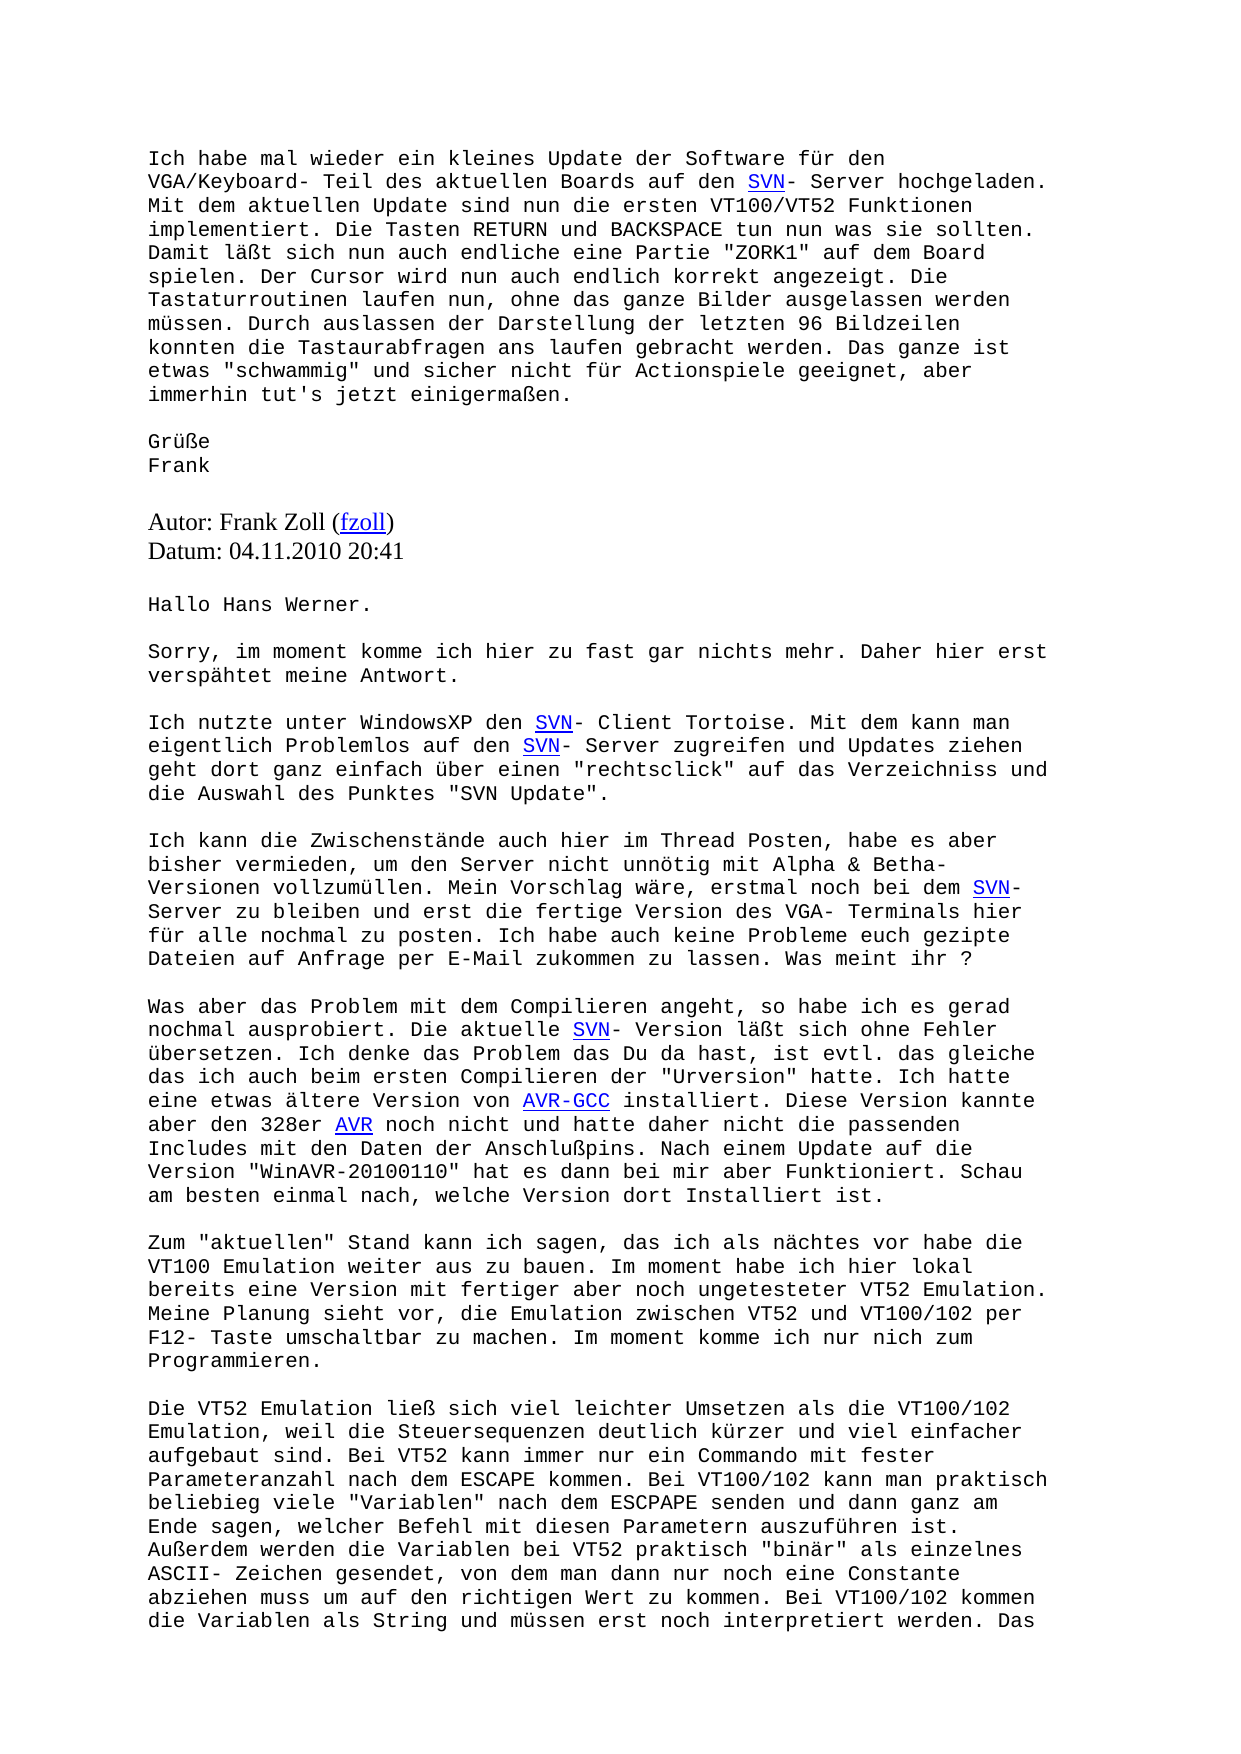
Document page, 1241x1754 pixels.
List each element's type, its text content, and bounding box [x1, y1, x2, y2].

text spielen. Der Cursor wird nun auch endlich korrekt angezeigt. Die [148, 266, 1093, 289]
text Zum "aktuellen" Stand kann ich sagen, das ich als nächtes vor habe die [148, 1232, 1093, 1256]
text Emulation, weil die Steuersequenzen deutlich kürzer und viel einfacher [148, 1421, 1093, 1445]
text Sorry, im moment komme ich hier zu fast gar nichts mehr. Daher hier erst [148, 641, 1093, 664]
text Meine Planung sieht vor, die Emulation zwischen VT52 und VT100/102 per [148, 1303, 1093, 1327]
text die Variablen als String und müssen erst noch interpretiert werden. Das [148, 1610, 1093, 1634]
text aufgebaut sind. Bei VT52 kann immer nur ein Commando mit fester [148, 1445, 1093, 1468]
text Dateien auf Anfrage per E-Mail zukommen zu lassen. Was meint ihr ? [148, 948, 1093, 972]
text immerhin tut's jetzt einigermaßen. [148, 384, 1093, 408]
text ASCII- Zeichen gesendet, von dem man dann nur noch eine Constante [148, 1563, 1093, 1587]
text Ende sagen, welcher Befehl mit diesen Parametern auszuführen ist. [148, 1516, 1093, 1539]
text Programmieren. [148, 1350, 1093, 1374]
text am besten einmal nach, welche Version dort Installiert ist. [148, 1185, 1093, 1208]
text Ich kann die Zwischenstände auch hier im Thread Posten, habe es aber [148, 830, 1093, 854]
text bisher vermieden, um den Server nicht unnötig mit Alpha & Betha- [148, 854, 1093, 877]
text Tastaturroutinen laufen nun, ohne das ganze Bilder ausgelassen werden [148, 289, 1093, 313]
text Außerdem werden die Variablen bei VT52 praktisch "binär" als einzelnes [148, 1539, 1093, 1563]
text Grüße [148, 431, 1093, 455]
text Parameteranzahl nach dem ESCAPE kommen. Bei VT100/102 kann man praktisch [148, 1468, 1093, 1492]
text aber den 328er AVR noch nicht und hatte daher nicht die passenden [148, 1114, 1093, 1137]
text müssen. Durch auslassen der Darstellung der letzten 96 Bildzeilen [148, 313, 1093, 337]
text VGA/Keyboard- Teil des aktuellen Boards auf den SVN- Server hochgeladen. [148, 171, 1093, 195]
text Hallo Hans Werner. [148, 594, 1093, 617]
text geht dort ganz einfach über einen "rechtsclick" auf das Verzeichniss und [148, 759, 1093, 783]
text Versionen vollzumüllen. Mein Vorschlag wäre, erstmal noch bei dem SVN- [148, 877, 1093, 901]
text implementiert. Die Tasten RETURN und BACKSPACE tun nun was sie sollten. [148, 218, 1093, 242]
text Ich habe mal wieder ein kleines Update der Software für den [148, 148, 1093, 171]
text eine etwas ältere Version von AVR-GCC installiert. Diese Version kannte [148, 1090, 1093, 1114]
text eigentlich Problemlos auf den SVN- Server zugreifen und Updates ziehen [148, 736, 1093, 759]
text abziehen muss um auf den richtigen Wert zu kommen. Bei VT100/102 kommen [148, 1587, 1093, 1610]
text die Auswahl des Punktes "SVN Update". [148, 783, 1093, 806]
text F12- Taste umschaltbar zu machen. Im moment komme ich nur nich zum [148, 1327, 1093, 1350]
text das ich auch beim ersten Compilieren der "Urversion" hatte. Ich hatte [148, 1067, 1093, 1090]
text beliebieg viele "Variablen" nach dem ESCPAPE senden und dann ganz am [148, 1492, 1093, 1516]
text konnten die Tastaurabfragen ans laufen gebracht werden. Das ganze ist [148, 337, 1093, 360]
text Die VT52 Emulation ließ sich viel leichter Umsetzen als die VT100/102 [148, 1398, 1093, 1421]
text Version "WinAVR-20100110" hat es dann bei mir aber Funktioniert. Schau [148, 1161, 1093, 1185]
text bereits eine Version mit fertiger aber noch ungetesteter VT52 Emulation. [148, 1279, 1093, 1303]
text etwas "schwammig" und sicher nicht für Actionspiele geeignet, aber [148, 360, 1093, 384]
text Frank [148, 455, 1093, 479]
text verspähtet meine Antwort. [148, 664, 1093, 688]
text übersetzen. Ich denke das Problem das Du da hast, ist evtl. das gleiche [148, 1043, 1093, 1067]
text nochmal ausprobiert. Die aktuelle SVN- Version läßt sich ohne Fehler [148, 1019, 1093, 1043]
text Damit läßt sich nun auch endliche eine Partie "ZORK1" auf dem Board [148, 242, 1093, 266]
text Was aber das Problem mit dem Compilieren angeht, so habe ich es gerad [148, 996, 1093, 1019]
text für alle nochmal zu posten. Ich habe auch keine Probleme euch gezipte [148, 925, 1093, 948]
text Mit dem aktuellen Update sind nun die ersten VT100/VT52 Funktionen [148, 195, 1093, 218]
text Autor: Frank Zoll (fzoll) [148, 507, 1093, 536]
text Ich nutzte unter WindowsXP den SVN- Client Tortoise. Mit dem kann man [148, 712, 1093, 736]
text Datum: 04.11.2010 20:41 [148, 536, 1093, 565]
text VT100 Emulation weiter aus zu bauen. Im moment habe ich hier lokal [148, 1256, 1093, 1279]
text Server zu bleiben und erst die fertige Version des VGA- Terminals hier [148, 901, 1093, 925]
text Includes mit den Daten der Anschlußpins. Nach einem Update auf die [148, 1137, 1093, 1161]
